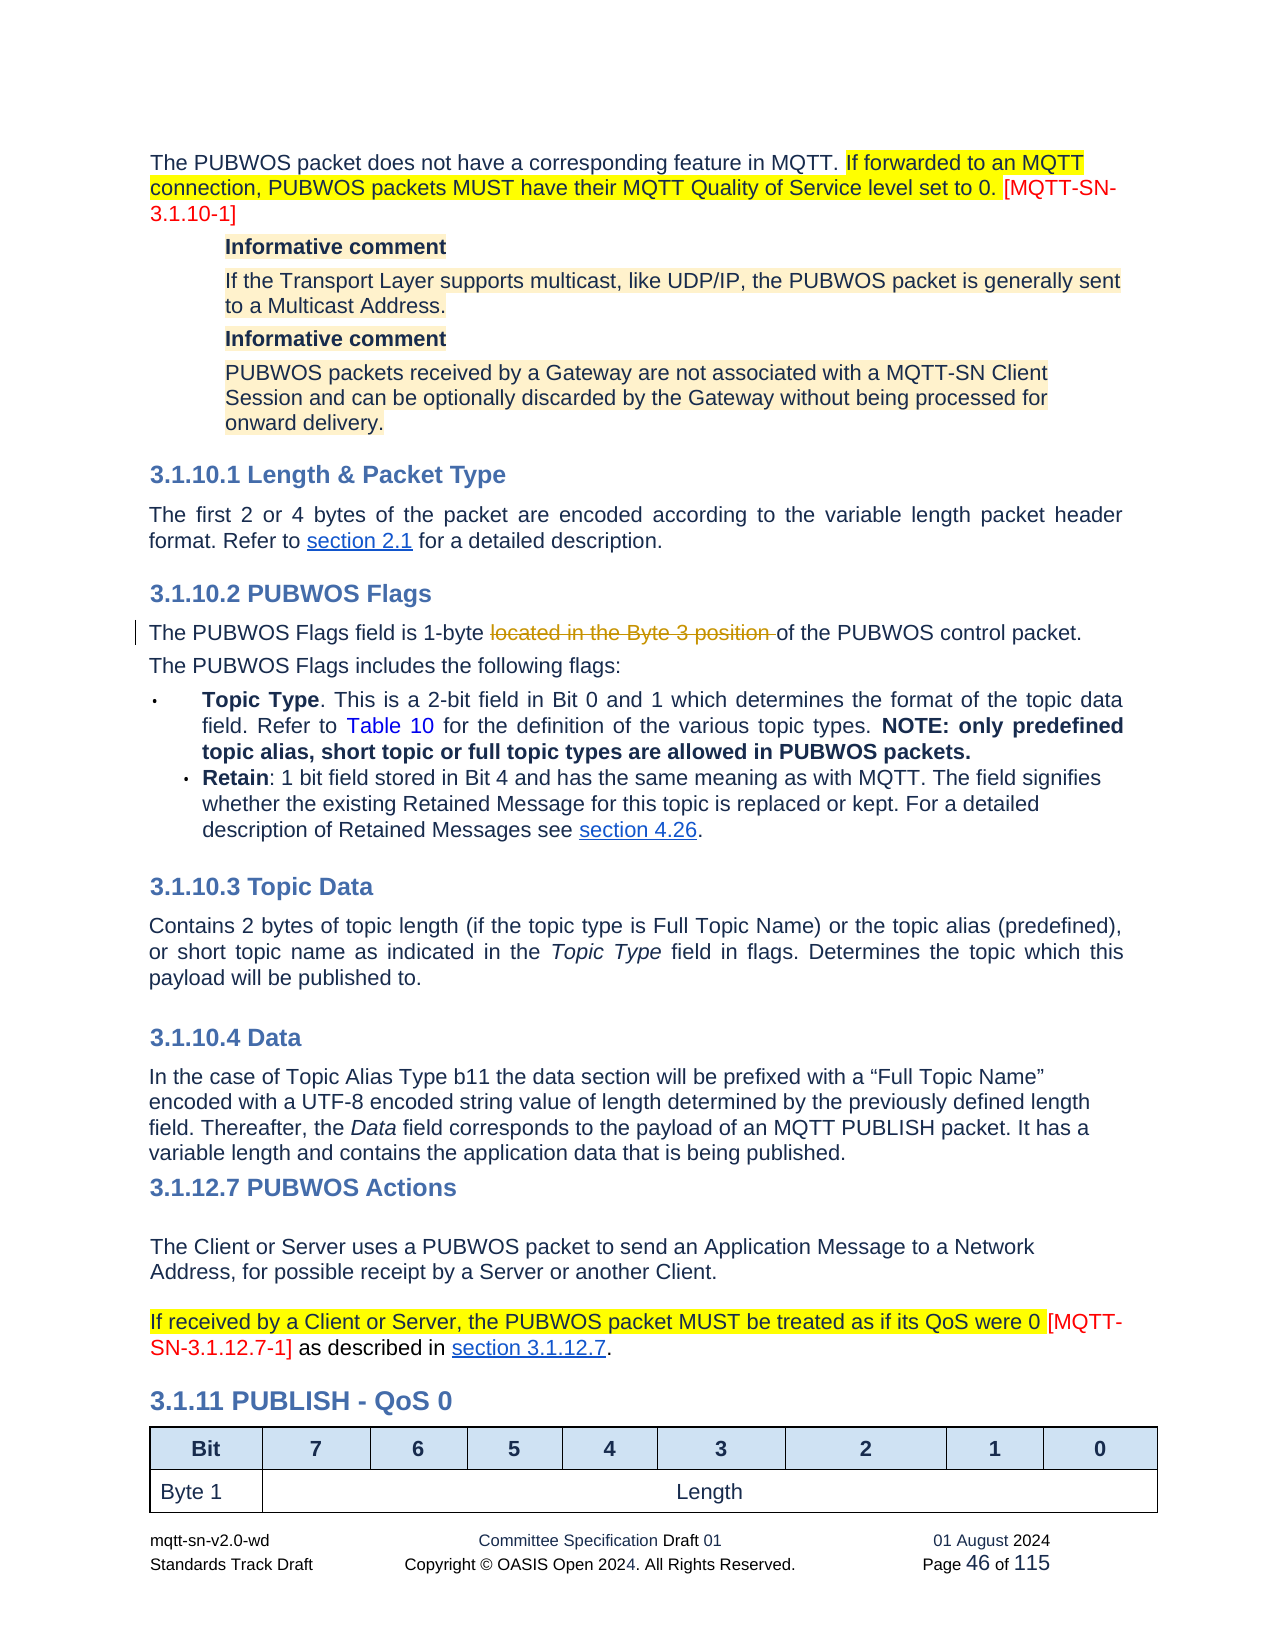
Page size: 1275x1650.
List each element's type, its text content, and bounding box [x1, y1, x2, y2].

text The PUBWOS Flags includes the following flags: [148, 653, 1124, 678]
table_header 2 [786, 1428, 946, 1469]
subtitle 3.1.10.4 Data [150, 1023, 1124, 1051]
text Contains 2 bytes of topic length (if the topic type is Full Topic Name) or the topic alias (predefined), or short topic name as indicated in the Topic Type field in flags. Determines the topic which this payload will be published to. [148, 913, 1124, 990]
text The Client or Server uses a PUBWOS packet to send an Application Message to a Network Address, for possible receipt by a Server or another Client. [150, 1234, 1125, 1284]
text Informative comment [225, 326, 1124, 351]
subtitle 3.1.11 PUBLISH - QoS 0 [150, 1384, 1124, 1416]
text The PUBWOS packet does not have a corresponding feature in MQTT. If forwarded to an MQTT connection, PUBWOS packets MUST have their MQTT Quality of Service level set to 0. [MQTT-SN-3.1.10-1] [150, 150, 1124, 226]
text The first 2 or 4 bytes of the packet are encoded according to the variable length packet header format. Refer to section 2.1 for a detailed description. [148, 502, 1124, 553]
table_cell Length [263, 1470, 1157, 1512]
text PUBWOS packets received by a Gateway are not associated with a MQTT-SN Client Session and can be optionally discarded by the Gateway without being processed for onward delivery. [225, 360, 1124, 435]
subtitle 3.1.10.2 PUBWOS Flags [150, 578, 1124, 607]
table_header 7 [263, 1428, 370, 1469]
text The PUBWOS Flags field is 1-byte of the PUBWOS control packet. [148, 620, 1124, 645]
table_header 4 [563, 1428, 657, 1469]
table_header 6 [371, 1428, 467, 1469]
text In the case of Topic Alias Type b11 the data section will be prefixed with a “Full Topic Name” encoded with a UTF-8 encoded string value of length determined by the previously defined length field. Thereafter, the Data field corresponds to the payload of an MQTT PUBLISH packet. It has a variable length and contains the application data that is being published. [148, 1064, 1124, 1165]
table_header 3 [658, 1428, 785, 1469]
table_header Bit [151, 1428, 262, 1469]
table_header 5 [468, 1428, 562, 1469]
table_header 0 [1044, 1428, 1157, 1469]
table_cell Byte 1 [151, 1470, 262, 1512]
text If the Transport Layer supports multicast, like UDP/IP, the PUBWOS packet is generally sent to a Multicast Address. [225, 267, 1124, 318]
subtitle 3.1.10.3 Topic Data [150, 872, 1124, 901]
subtitle 3.1.10.1 Length & Packet Type [150, 460, 1124, 489]
table_header 1 [947, 1428, 1043, 1469]
list Topic Type. This is a 2-bit field in Bit 0 and 1 which determines the format of the topic data field. Refer to Table 10 for the definition of the various topic types. NOTE: only predefined topic alias, short topic or full topic types are allowed in PUBWOS packets. [150, 687, 1124, 764]
text Informative comment [225, 234, 1124, 259]
list Retain: 1 bit field stored in Bit 4 and has the same meaning as with MQTT. The field signifies whether the existing Retained Message for this topic is replaced or kept. For a detailed description of Retained Messages see section 4.26. [181, 765, 1124, 842]
subtitle 3.1.12.7 PUBWOS Actions [149, 1173, 1124, 1202]
text If received by a Client or Server, the PUBWOS packet MUST be treated as if its QoS were 0 [MQTT-SN-3.1.12.7-1] as described in section 3.1.12.7. [150, 1309, 1125, 1359]
